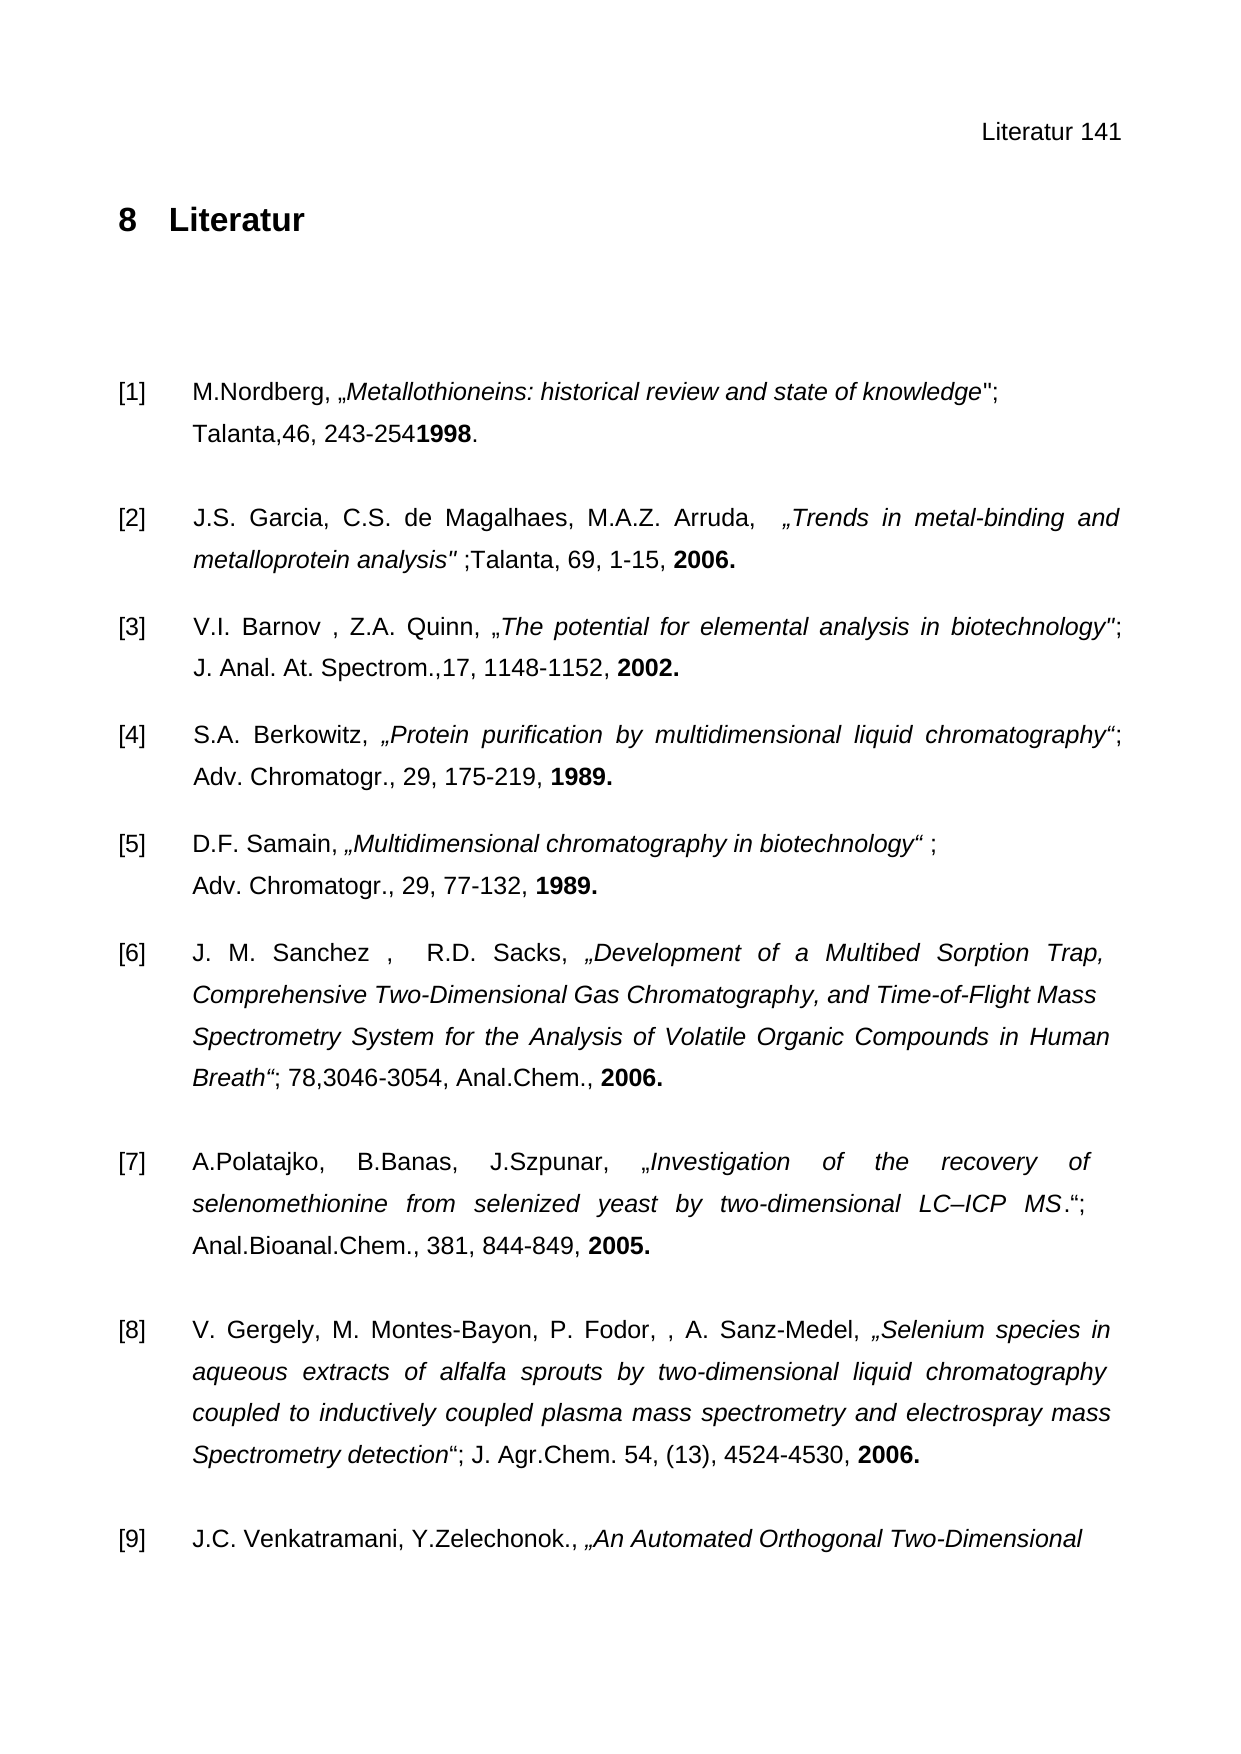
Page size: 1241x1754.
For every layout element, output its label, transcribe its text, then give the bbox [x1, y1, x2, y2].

text [5] D.F. Samain, „Multidimensional chromatography in biotechnology“ ; Adv. Chromatogr., 29, 77-132, 1989. [118, 830, 1122, 900]
text [2] J.S. Garcia, C.S. de Magalhaes, M.A.Z. Arruda, „Trends in metal-binding and metalloprotein analysis" ;Talanta, 69, 1-15, 2006. [118, 504, 1122, 573]
text [3] V.I. Barnov , Z.A. Quinn, „The potential for elemental analysis in biotechnology"; J. Anal. At. Spectrom.,17, 1148-1152, 2002. [118, 612, 1122, 682]
subtitle Literatur [118, 201, 1122, 238]
text Spectrometry System for the Analysis of Volatile Organic Compounds in Human Breath“; 78,3046-3054, Anal.Chem., 2006. [118, 1022, 1122, 1092]
text [8] V. Gergely, M. Montes-Bayon, P. Fodor, , A. Sanz-Medel, „Selenium species in aqueous extracts of alfalfa sprouts by two-dimensional liquid chromatography coupled to inductively coupled plasma mass spectrometry and electrospray mass Spectrometry detection“; J. Agr.Chem. 54, (13), 4524-4530, 2006. [118, 1316, 1122, 1469]
text Talanta,46, 243-2541998. [118, 420, 1122, 448]
text [9] J.C. Venkatramani, Y.Zelechonok., „An Automated Orthogonal Two-Dimensional [118, 1525, 1122, 1553]
text [4] S.A. Berkowitz, „Protein purification by multidimensional liquid chromatography“; Adv. Chromatogr., 29, 175-219, 1989. [118, 721, 1122, 791]
text [6] J. M. Sanchez , R.D. Sacks, „Development of a Multibed Sorption Trap, Comprehensive Two-Dimensional Gas Chromatography, and Time-of-Flight Mass [118, 939, 1122, 1008]
text [7] A.Polatajko, B.Banas, J.Szpunar, „Investigation of the recovery of selenomethionine from selenized yeast by two-dimensional LC–ICP MS.“; Anal.Bioanal.Chem., 381, 844-849, 2005. [118, 1148, 1122, 1260]
text [1] M.Nordberg, „Metallothioneins: historical review and state of knowledge"; [118, 378, 1122, 406]
